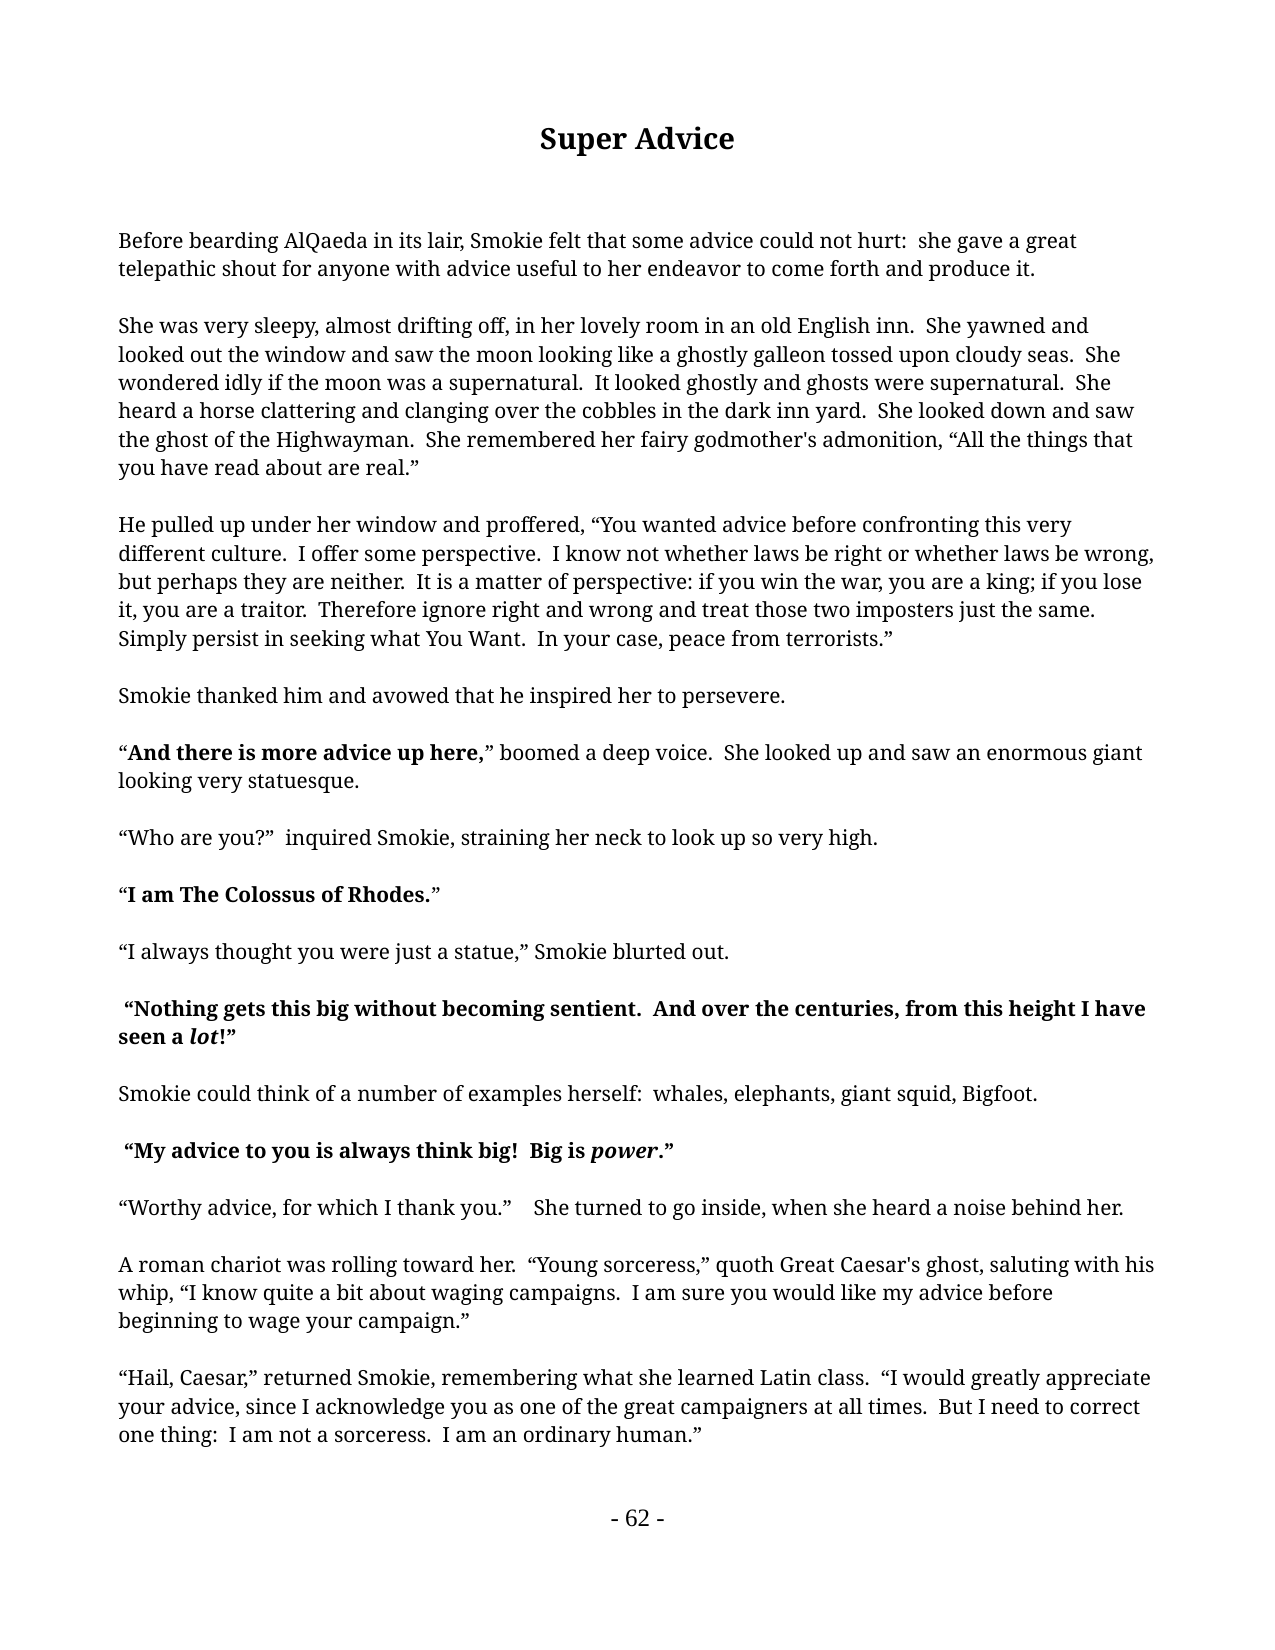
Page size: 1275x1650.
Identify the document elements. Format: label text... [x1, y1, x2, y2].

text “Worthy advice, for which I thank you.” She turned to go inside, when she heard a noise behind her. [118, 1193, 1157, 1221]
text He pulled up under her window and proffered, “You wanted advice before confronting this very different culture. I offer some perspective. I know not whether laws be right or whether laws be wrong, but perhaps they are neither. It is a matter of perspective: if you win the war, you are a king; if you lose it, you are a traitor. Therefore ignore right and wrong and treat those two imposters just the same. Simply persist in seeking what You Want. In your case, peace from terrorists.” [118, 510, 1157, 652]
text “I always thought you were just a statue,” Smokie blurted out. [118, 937, 1157, 965]
text “My advice to you is always think big! Big is power.” [118, 1136, 1157, 1164]
text “Nothing gets this big without becoming sentient. And over the centuries, from this height I have seen a lot!” [118, 994, 1157, 1051]
text She was very sleepy, almost drifting off, in her lovely room in an old English inn. She yawned and looked out the window and saw the moon looking like a ghostly galleon tossed upon cloudy seas. She wondered idly if the moon was a supernatural. It looked ghostly and ghosts were supernatural. She heard a horse clattering and clanging over the cobbles in the dark inn yard. She looked down and saw the ghost of the Highwayman. She remembered her fairy godmother's admonition, “All the things that you have read about are real.” [118, 311, 1157, 482]
text Smokie could think of a number of examples herself: whales, elephants, giant squid, Bigfoot. [118, 1079, 1157, 1107]
text A roman chariot was rolling toward her. “Young sorceress,” quoth Great Caesar's ghost, saluting with his whip, “I know quite a bit about waging campaigns. I am sure you would like my advice before beginning to wage your campaign.” [118, 1250, 1157, 1335]
text “Hail, Caesar,” returned Smokie, remembering what she learned Latin class. “I would greatly appreciate your advice, since I acknowledge you as one of the great campaigners at all times. But I need to correct one thing: I am not a sorceress. I am an ordinary human.” [118, 1363, 1157, 1449]
text “Who are you?” inquired Smokie, straining her neck to look up so very high. [118, 823, 1157, 852]
text “And there is more advice up here,” boomed a deep voice. She looked up and saw an enormous giant looking very statuesque. [118, 738, 1157, 795]
text Before bearding AlQaeda in its lair, Smokie felt that some advice could not hurt: she gave a great telepathic shout for anyone with advice useful to her endeavor to come forth and produce it. [118, 226, 1157, 283]
text Smokie thanked him and avowed that he inspired her to persevere. [118, 681, 1157, 709]
text “I am The Colossus of Rhodes.” [118, 880, 1157, 908]
text Super Advice [118, 118, 1157, 158]
